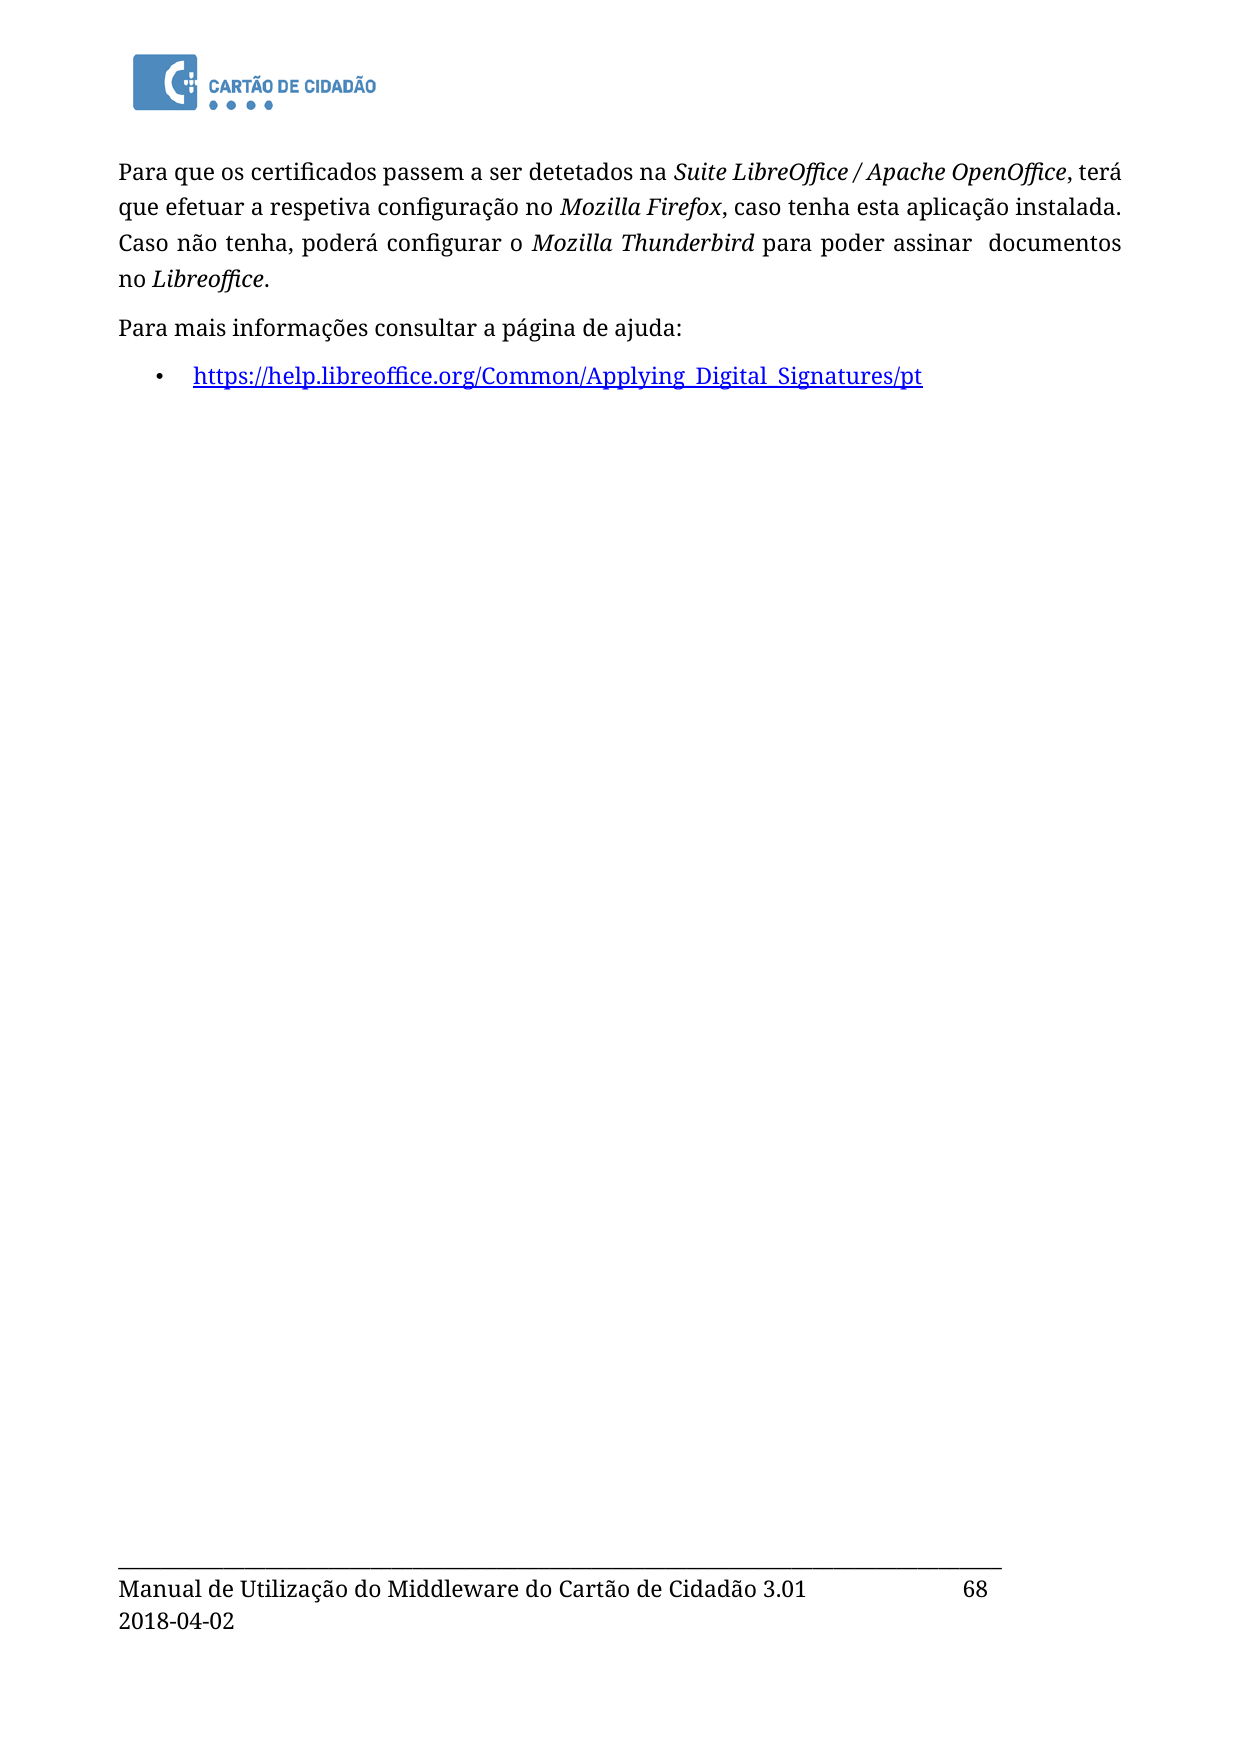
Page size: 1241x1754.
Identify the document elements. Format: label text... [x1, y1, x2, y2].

list https://help.libreoffice.org/Common/Applying_Digital_Signatures/pt [156, 360, 1122, 391]
text Para que os certificados passem a ser detetados na Suite LibreOffice / Apache OpenOffice, terá que efetuar a respetiva configuração no Mozilla Firefox, caso tenha esta aplicação instalada. Caso não tenha, poderá configurar o Mozilla Thunderbird para poder assinar documentos no Libreoffice. [118, 155, 1122, 294]
text Para mais informações consultar a página de ajuda: [118, 312, 1122, 343]
picture [130, 47, 423, 118]
